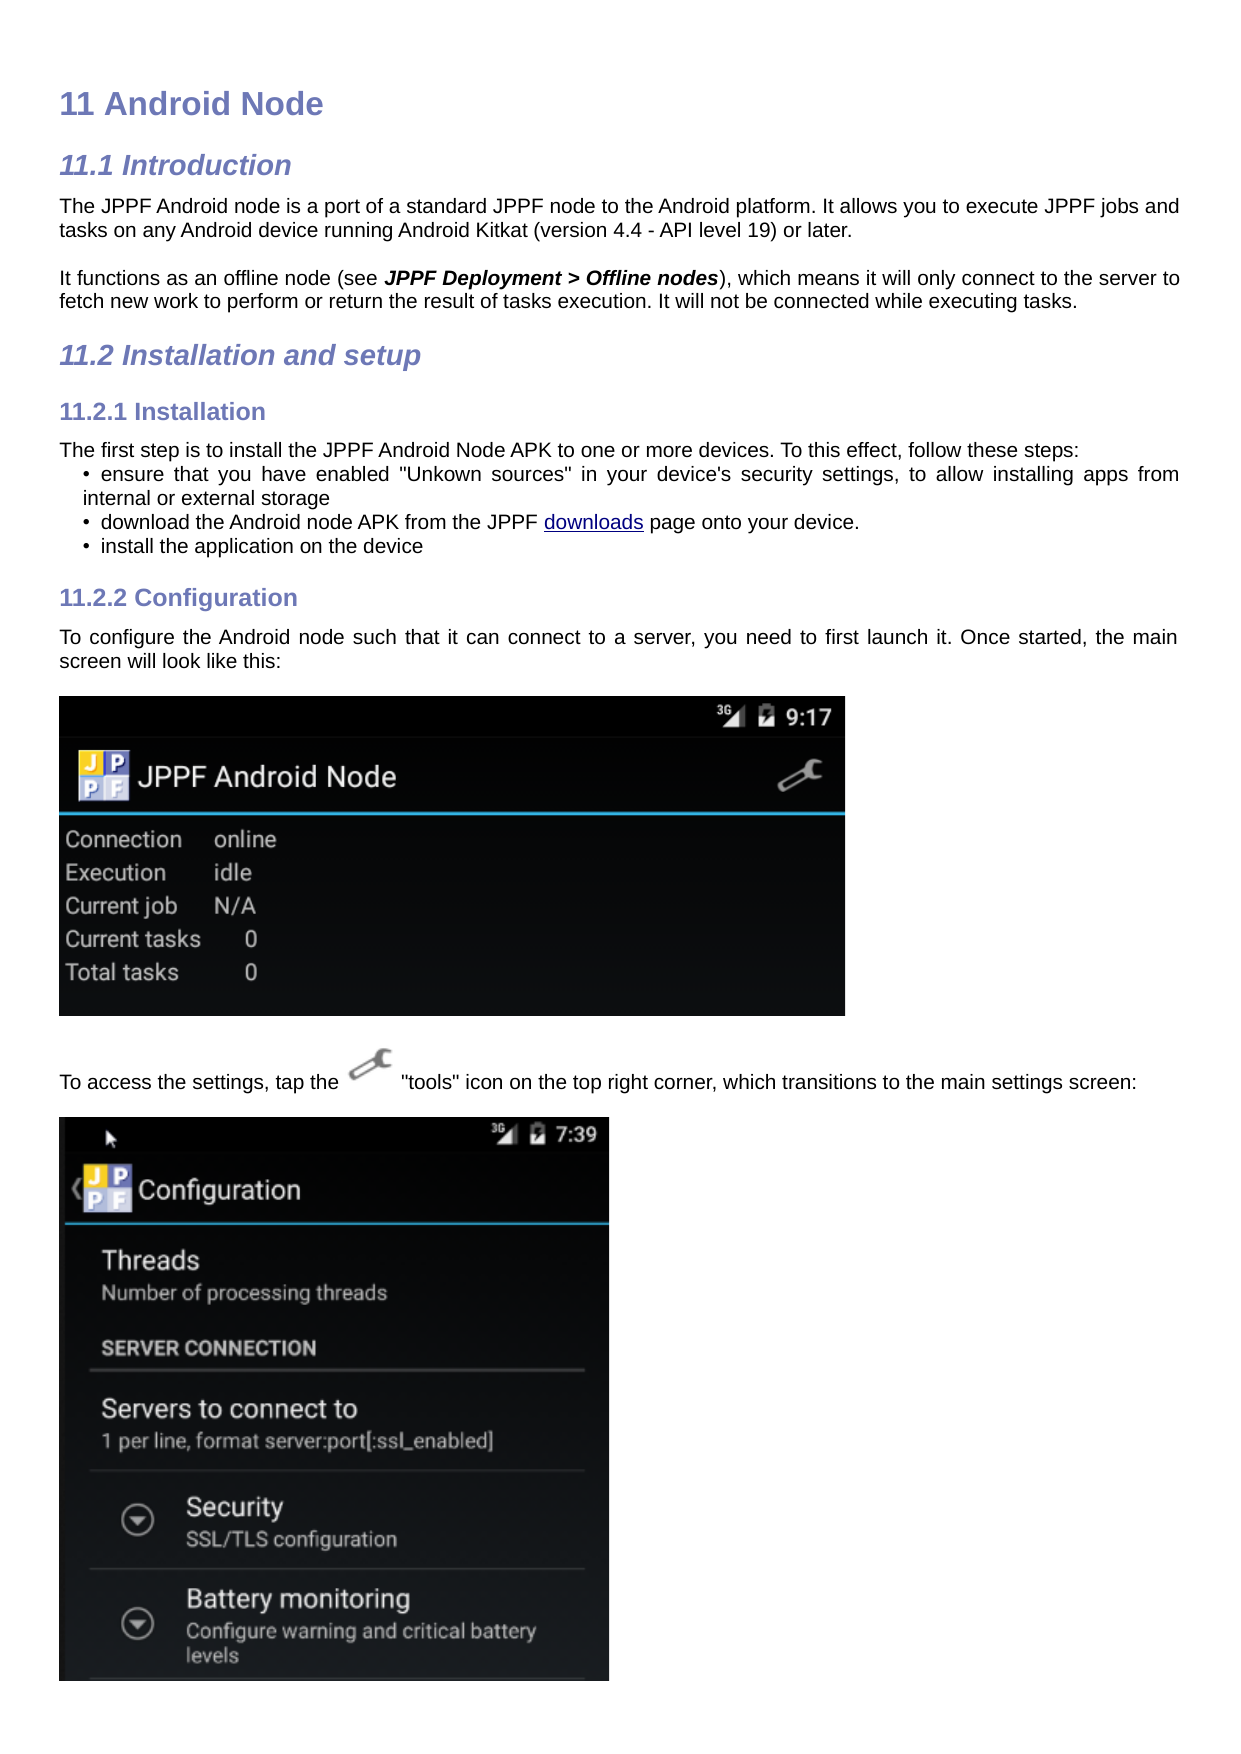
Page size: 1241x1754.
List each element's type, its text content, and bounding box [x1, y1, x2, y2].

text The JPPF Android node is a port of a standard JPPF node to the Android platform. It allows you to execute JPPF jobs and tasks on any Android device running Android Kitkat (version 4.4 - API level 19) or later. [59, 193, 1181, 241]
subtitle Android Node [59, 84, 1181, 122]
picture [345, 1039, 395, 1090]
subtitle Installation [59, 397, 1181, 426]
subtitle Configuration [59, 583, 1181, 612]
list install the application on the device [83, 534, 1181, 558]
list ensure that you have enabled "Unkown sources" in your device's security settings, to allow installing apps from internal or external storage [83, 462, 1181, 510]
text To access the settings, tap the "tools" icon on the top right corner, which transitions to the main settings screen: [59, 1039, 1181, 1094]
picture [59, 696, 846, 1016]
picture [59, 1117, 610, 1681]
subtitle Introduction [59, 147, 1181, 181]
text It functions as an offline node (see JPPF Deployment > Offline nodes), which means it will only connect to the server to fetch new work to perform or return the result of tasks execution. It will not be connected while executing tasks. [59, 265, 1181, 313]
subtitle Installation and setup [59, 338, 1181, 372]
text To configure the Android node such that it can connect to a server, you need to first launch it. Once started, the main screen will look like this: [59, 624, 1181, 672]
list download the Android node APK from the JPPF downloads page onto your device. [83, 510, 1181, 534]
text The first step is to install the JPPF Android Node APK to one or more devices. To this effect, follow these steps: [59, 438, 1181, 462]
